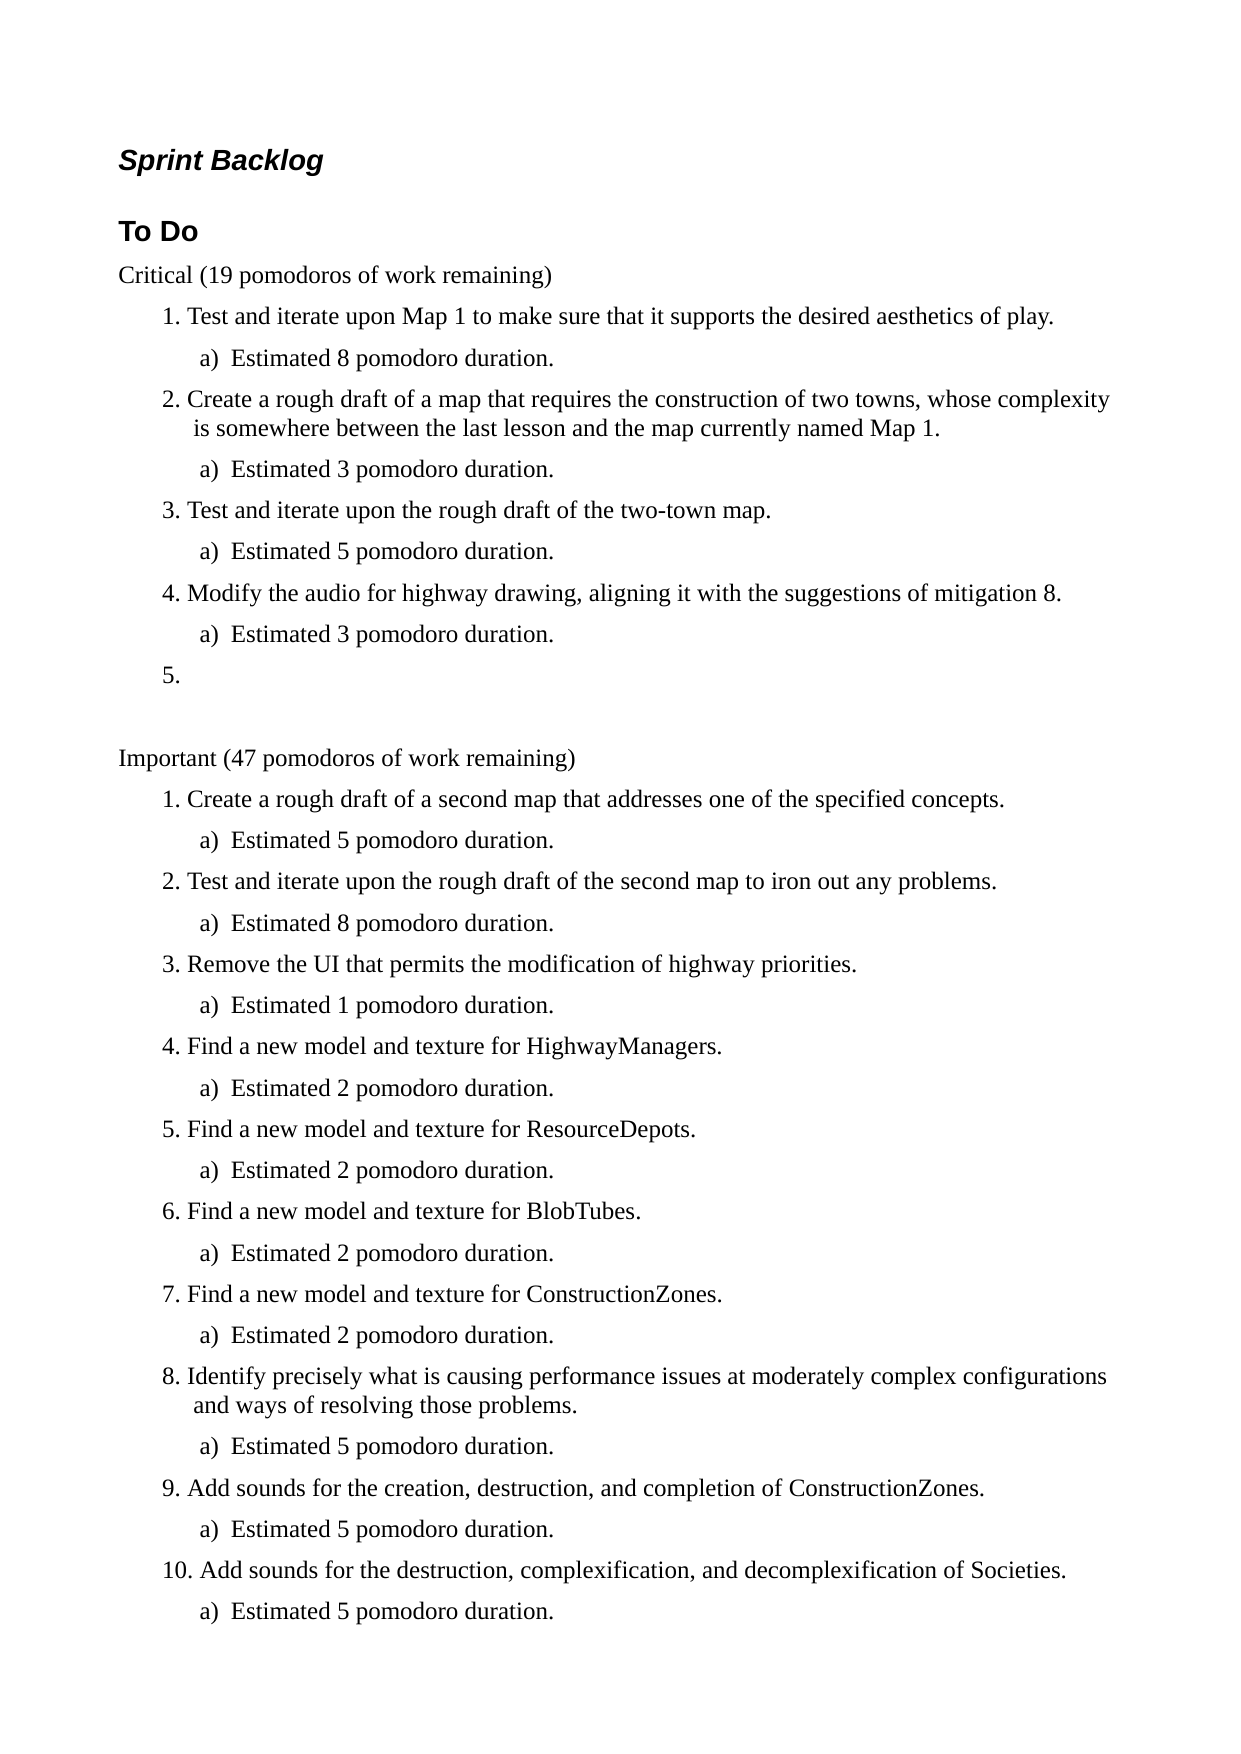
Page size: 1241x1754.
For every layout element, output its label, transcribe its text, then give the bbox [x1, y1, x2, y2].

text Important (47 pomodoros of work remaining) [118, 743, 1122, 771]
list Estimated 3 pomodoro duration. [193, 454, 1122, 483]
list Test and iterate upon Map 1 to make sure that it supports the desired aesthetics of play. [156, 301, 1122, 330]
list Estimated 5 pomodoro duration. [193, 825, 1122, 854]
list Estimated 5 pomodoro duration. [193, 1596, 1122, 1625]
list Estimated 2 pomodoro duration. [193, 1155, 1122, 1184]
list Create a rough draft of a map that requires the construction of two towns, whose complexity is somewhere between the last lesson and the map currently named Map 1. [156, 384, 1122, 441]
list Estimated 2 pomodoro duration. [193, 1320, 1122, 1349]
list Estimated 5 pomodoro duration. [193, 536, 1122, 565]
list Find a new model and texture for ConstructionZones. [156, 1279, 1122, 1308]
list Modify the audio for highway drawing, aligning it with the suggestions of mitigation 8. [156, 578, 1122, 606]
subtitle To Do [118, 214, 1122, 248]
list Remove the UI that permits the modification of highway priorities. [156, 949, 1122, 978]
list Estimated 2 pomodoro duration. [193, 1073, 1122, 1101]
list Test and iterate upon the rough draft of the two-town map. [156, 495, 1122, 524]
list Estimated 8 pomodoro duration. [193, 343, 1122, 371]
subtitle Sprint Backlog [118, 143, 1122, 177]
text Critical (19 pomodoros of work remaining) [118, 260, 1122, 289]
list Add sounds for the creation, destruction, and completion of ConstructionZones. [156, 1473, 1122, 1501]
list Estimated 5 pomodoro duration. [193, 1514, 1122, 1543]
list Test and iterate upon the rough draft of the second map to iron out any problems. [156, 866, 1122, 895]
list Create a rough draft of a second map that addresses one of the specified concepts. [156, 784, 1122, 813]
list Estimated 2 pomodoro duration. [193, 1238, 1122, 1266]
list Estimated 1 pomodoro duration. [193, 990, 1122, 1019]
list Find a new model and texture for HighwayManagers. [156, 1031, 1122, 1060]
list Find a new model and texture for ResourceDepots. [156, 1114, 1122, 1143]
list Identify precisely what is causing performance issues at moderately complex configurations and ways of resolving those problems. [156, 1361, 1122, 1419]
list Add sounds for the destruction, complexification, and decomplexification of Societies. [156, 1555, 1122, 1584]
list Estimated 8 pomodoro duration. [193, 908, 1122, 936]
list Estimated 5 pomodoro duration. [193, 1431, 1122, 1460]
list Find a new model and texture for BlobTubes. [156, 1196, 1122, 1225]
list Estimated 3 pomodoro duration. [193, 619, 1122, 648]
